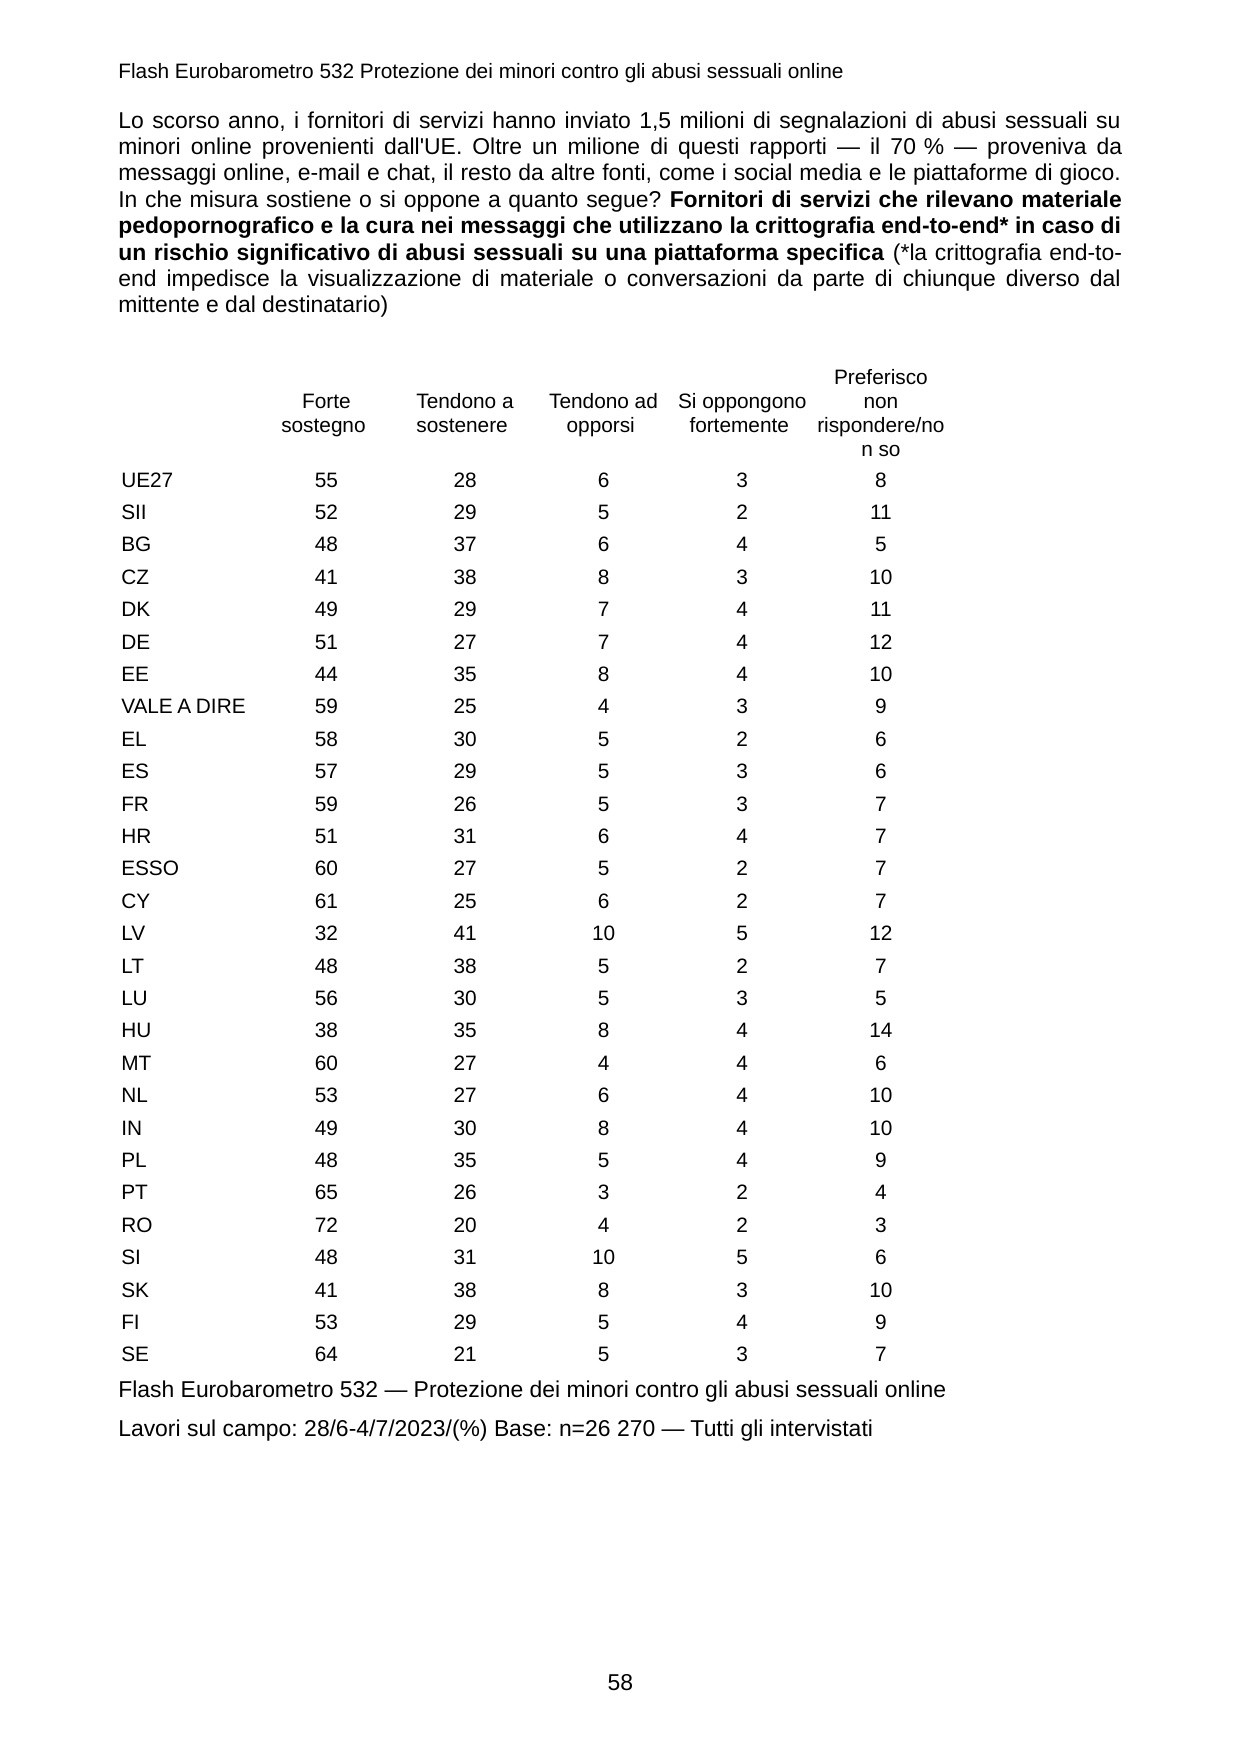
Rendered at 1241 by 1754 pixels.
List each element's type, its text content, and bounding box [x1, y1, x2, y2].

table_cell 4 [673, 1046, 811, 1079]
table_cell 5 [534, 723, 673, 755]
table_cell 7 [534, 625, 673, 658]
table_cell 35 [395, 658, 534, 690]
table_cell 28 [395, 463, 534, 496]
table_cell 4 [673, 625, 811, 658]
table_cell 31 [395, 820, 534, 852]
table_cell 10 [811, 658, 950, 690]
table_cell EE [118, 658, 257, 690]
table_cell 4 [534, 1046, 673, 1079]
table_cell 29 [395, 755, 534, 787]
table_cell 9 [811, 1144, 950, 1176]
table_cell 2 [673, 949, 811, 982]
table_cell 6 [534, 885, 673, 917]
table_cell 27 [395, 625, 534, 658]
table_cell 3 [673, 561, 811, 593]
table_header Forte sostegno [257, 362, 395, 463]
table_header Si oppongono fortemente [673, 362, 811, 463]
text Flash Eurobarometro 532 — Protezione dei minori contro gli abusi sessuali online [118, 1376, 1122, 1403]
table_cell SE [118, 1338, 257, 1370]
table_cell 2 [673, 885, 811, 917]
text Lavori sul campo: 28/6-4/7/2023/(%) Base: n=26 270 — Tutti gli intervistati [118, 1414, 1122, 1441]
table_cell 5 [534, 496, 673, 528]
table_cell 55 [257, 463, 395, 496]
table_cell 5 [534, 1338, 673, 1370]
table_header Preferisco non rispondere/non so [811, 362, 950, 463]
table_header Tendono ad opporsi [534, 362, 673, 463]
table_cell IN [118, 1111, 257, 1144]
table_cell NL [118, 1079, 257, 1111]
table_cell EL [118, 723, 257, 755]
table_cell 30 [395, 1111, 534, 1144]
table_cell 61 [257, 885, 395, 917]
table_cell 48 [257, 1144, 395, 1176]
table_cell 29 [395, 496, 534, 528]
table_cell 3 [673, 690, 811, 722]
table_cell 8 [534, 1111, 673, 1144]
table_cell 3 [811, 1209, 950, 1241]
table_cell 6 [534, 1079, 673, 1111]
table_cell 5 [673, 1241, 811, 1273]
table_cell 5 [534, 1306, 673, 1338]
table_cell 49 [257, 593, 395, 625]
table_cell 20 [395, 1209, 534, 1241]
table_cell ESSO [118, 852, 257, 884]
table_cell 2 [673, 852, 811, 884]
table_cell 4 [673, 1306, 811, 1338]
table_cell 11 [811, 496, 950, 528]
table_cell DE [118, 625, 257, 658]
table_cell 25 [395, 690, 534, 722]
table_cell 65 [257, 1176, 395, 1208]
table_cell 5 [534, 982, 673, 1014]
table_cell 10 [534, 917, 673, 949]
table_cell 53 [257, 1306, 395, 1338]
table_cell 10 [811, 1079, 950, 1111]
table_cell 10 [811, 1273, 950, 1306]
table_cell 2 [673, 496, 811, 528]
table_cell 48 [257, 949, 395, 982]
table_cell 27 [395, 1046, 534, 1079]
table_cell 21 [395, 1338, 534, 1370]
table_cell CY [118, 885, 257, 917]
table_cell 5 [673, 917, 811, 949]
table_cell 2 [673, 723, 811, 755]
table_cell 5 [534, 1144, 673, 1176]
table_cell 4 [534, 1209, 673, 1241]
table_cell 7 [811, 949, 950, 982]
table_cell 4 [673, 1111, 811, 1144]
table_cell 7 [811, 1338, 950, 1370]
table_cell 27 [395, 852, 534, 884]
table_cell 3 [673, 1273, 811, 1306]
table_cell 9 [811, 1306, 950, 1338]
table_cell 14 [811, 1014, 950, 1046]
table_cell 30 [395, 982, 534, 1014]
table_cell 8 [534, 658, 673, 690]
table_cell 31 [395, 1241, 534, 1273]
table_cell 6 [534, 528, 673, 561]
table_cell 59 [257, 690, 395, 722]
table_cell 41 [395, 917, 534, 949]
table_cell 59 [257, 787, 395, 820]
table_cell SK [118, 1273, 257, 1306]
table_cell 5 [534, 852, 673, 884]
table_cell 41 [257, 561, 395, 593]
table_cell MT [118, 1046, 257, 1079]
table_cell 4 [534, 690, 673, 722]
table_cell 4 [811, 1176, 950, 1208]
table_header [118, 362, 257, 463]
table_cell 48 [257, 528, 395, 561]
table_cell 4 [673, 1014, 811, 1046]
table_cell 44 [257, 658, 395, 690]
table_cell 6 [811, 755, 950, 787]
table_cell 4 [673, 1079, 811, 1111]
table_cell UE27 [118, 463, 257, 496]
table_cell HR [118, 820, 257, 852]
table_cell 4 [673, 658, 811, 690]
table_cell 48 [257, 1241, 395, 1273]
table_cell 25 [395, 885, 534, 917]
table_cell 10 [811, 561, 950, 593]
table_cell 37 [395, 528, 534, 561]
table_cell 27 [395, 1079, 534, 1111]
table_cell LT [118, 949, 257, 982]
table_cell FI [118, 1306, 257, 1338]
table_cell BG [118, 528, 257, 561]
table_cell 32 [257, 917, 395, 949]
table_cell 4 [673, 593, 811, 625]
table_cell 49 [257, 1111, 395, 1144]
table_cell 5 [534, 949, 673, 982]
table_cell 38 [395, 561, 534, 593]
table_cell 3 [534, 1176, 673, 1208]
table_cell 8 [534, 1014, 673, 1046]
table_cell 5 [811, 528, 950, 561]
table_cell 5 [811, 982, 950, 1014]
table_cell 29 [395, 593, 534, 625]
table_cell 26 [395, 1176, 534, 1208]
table_cell 38 [257, 1014, 395, 1046]
table_cell 72 [257, 1209, 395, 1241]
table_cell 8 [534, 1273, 673, 1306]
table_cell LU [118, 982, 257, 1014]
table_cell 6 [534, 463, 673, 496]
table_cell 6 [811, 1046, 950, 1079]
table_cell 6 [811, 723, 950, 755]
table_cell VALE A DIRE [118, 690, 257, 722]
table_cell 57 [257, 755, 395, 787]
table_cell 58 [257, 723, 395, 755]
table_cell 6 [534, 820, 673, 852]
table_cell 7 [811, 787, 950, 820]
table_cell 60 [257, 852, 395, 884]
table_header Tendono a sostenere [395, 362, 534, 463]
table_cell 3 [673, 982, 811, 1014]
table_cell 12 [811, 917, 950, 949]
table_cell 51 [257, 820, 395, 852]
table_cell 60 [257, 1046, 395, 1079]
table_cell 12 [811, 625, 950, 658]
table_cell 26 [395, 787, 534, 820]
table_cell 64 [257, 1338, 395, 1370]
table_cell 38 [395, 1273, 534, 1306]
table_cell SI [118, 1241, 257, 1273]
table_cell 3 [673, 787, 811, 820]
table_cell 41 [257, 1273, 395, 1306]
table_cell 7 [534, 593, 673, 625]
table_cell 2 [673, 1209, 811, 1241]
table_cell 6 [811, 1241, 950, 1273]
table_cell 10 [534, 1241, 673, 1273]
table_cell 35 [395, 1014, 534, 1046]
table_cell 7 [811, 852, 950, 884]
table_cell 5 [534, 755, 673, 787]
table_cell 7 [811, 885, 950, 917]
table_cell 9 [811, 690, 950, 722]
table_cell 30 [395, 723, 534, 755]
table_cell 56 [257, 982, 395, 1014]
table_cell ES [118, 755, 257, 787]
table_cell 38 [395, 949, 534, 982]
text Lo scorso anno, i fornitori di servizi hanno inviato 1,5 milioni di segnalazioni di abusi sessuali su minori online provenienti dall'UE. Oltre un milione di questi rapporti — il 70 % — proveniva da messaggi online, e-mail e chat, il resto da altre fonti, come i social media e le piattaforme di gioco. In che misura sostiene o si oppone a quanto segue? Fornitori di servizi che rilevano materiale pedopornografico e la cura nei messaggi che utilizzano la crittografia end-to-end* in caso di un rischio significativo di abusi sessuali su una piattaforma specifica (*la crittografia end-to-end impedisce la visualizzazione di materiale o conversazioni da parte di chiunque diverso dal mittente e dal destinatario) [118, 107, 1122, 317]
table_cell 52 [257, 496, 395, 528]
table_cell HU [118, 1014, 257, 1046]
table_cell 10 [811, 1111, 950, 1144]
table_cell SII [118, 496, 257, 528]
table_cell 51 [257, 625, 395, 658]
table_cell 11 [811, 593, 950, 625]
table_cell CZ [118, 561, 257, 593]
table_cell PT [118, 1176, 257, 1208]
table_cell LV [118, 917, 257, 949]
table_cell 4 [673, 820, 811, 852]
table_cell 2 [673, 1176, 811, 1208]
table_cell RO [118, 1209, 257, 1241]
table_cell 4 [673, 528, 811, 561]
table_cell 29 [395, 1306, 534, 1338]
table_cell 4 [673, 1144, 811, 1176]
table_cell 8 [534, 561, 673, 593]
table_cell 7 [811, 820, 950, 852]
table_cell 53 [257, 1079, 395, 1111]
table_cell 35 [395, 1144, 534, 1176]
table_cell 3 [673, 463, 811, 496]
table_cell PL [118, 1144, 257, 1176]
table_cell DK [118, 593, 257, 625]
table_cell FR [118, 787, 257, 820]
table_cell 8 [811, 463, 950, 496]
table_cell 3 [673, 755, 811, 787]
table_cell 5 [534, 787, 673, 820]
table_cell 3 [673, 1338, 811, 1370]
